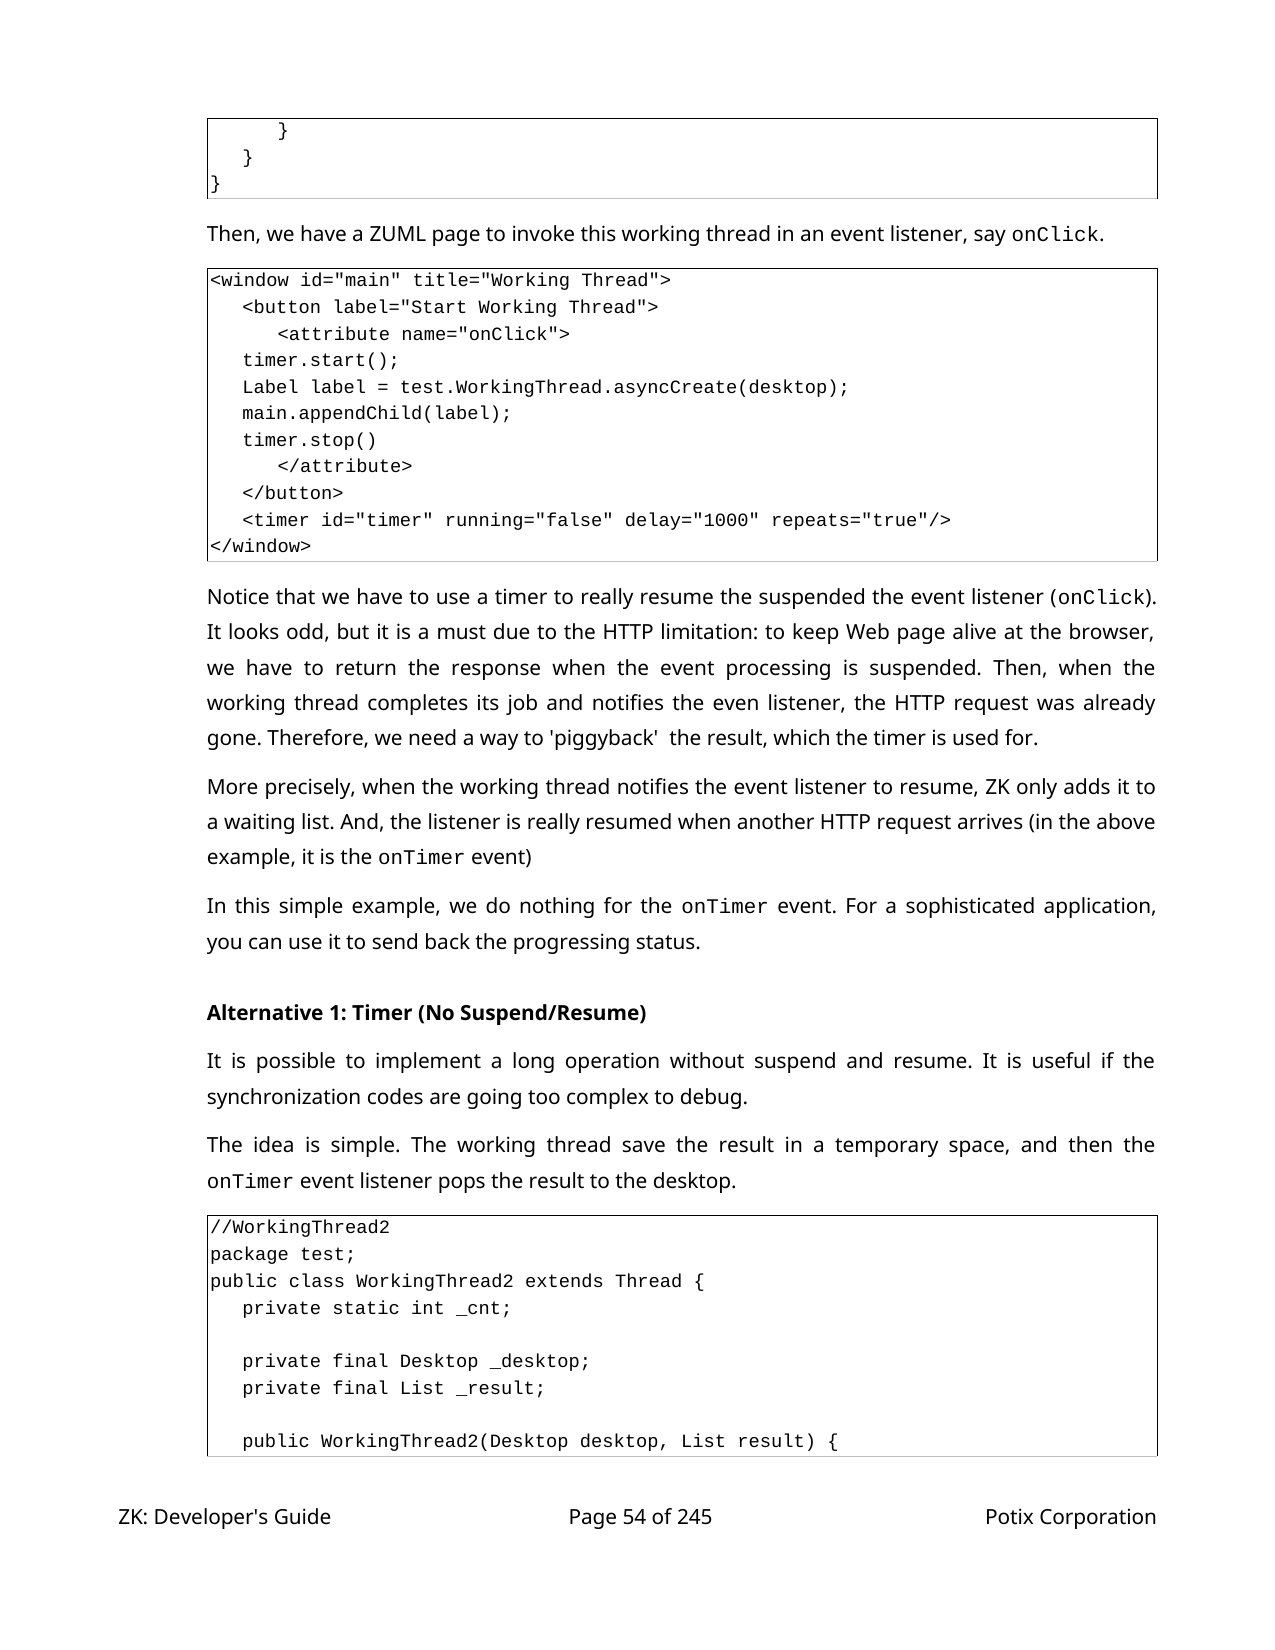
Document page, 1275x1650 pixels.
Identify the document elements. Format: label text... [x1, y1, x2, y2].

text public class WorkingThread2 extends Thread { private static int _cnt; private final Desktop _desktop; private final List _result; public WorkingThread2(Desktop desktop, List result) { [208, 1269, 1157, 1456]
text package test; [208, 1242, 1157, 1266]
subtitle Alternative 1: Timer (No Suspend/Resume) [207, 998, 1157, 1026]
text Notice that we have to use a timer to really resume the suspended the event listener (onClick). It looks odd, but it is a must due to the HTTP limitation: to keep Web page alive at the browser, we have to return the response when the event processing is suspended. Then, when the working thread completes its job and notifies the even listener, the HTTP request was already gone. Therefore, we need a way to 'piggyback' the result, which the timer is used for. [207, 582, 1157, 751]
text Then, we have a ZUML page to invoke this working thread in an event listener, say onClick. [207, 219, 1157, 248]
text <window id="main" title="Working Thread"> <button label="Start Working Thread"> <attribute name="onClick"> timer.start(); Label label = test.WorkingThread.asyncCreate(desktop); main.appendChild(label); timer.stop() </attribute> </button> <timer id="timer" running="false" delay="1000" repeats="true"/> </window> [208, 269, 1157, 561]
text The idea is simple. The working thread save the result in a temporary space, and then the onTimer event listener pops the result to the desktop. [207, 1131, 1157, 1194]
text More precisely, when the working thread notifies the event listener to resume, ZK only adds it to a waiting list. And, the listener is really resumed when another HTTP request arrives (in the above example, it is the onTimer event) [207, 772, 1157, 871]
text It is possible to implement a long operation without suspend and resume. It is useful if the synchronization codes are going too complex to debug. [207, 1047, 1157, 1110]
text In this simple example, we do nothing for the onTimer event. For a sophisticated application, you can use it to send back the progressing status. [207, 891, 1157, 955]
text //WorkingThread2 [208, 1216, 1157, 1239]
text } } } [208, 119, 1157, 198]
